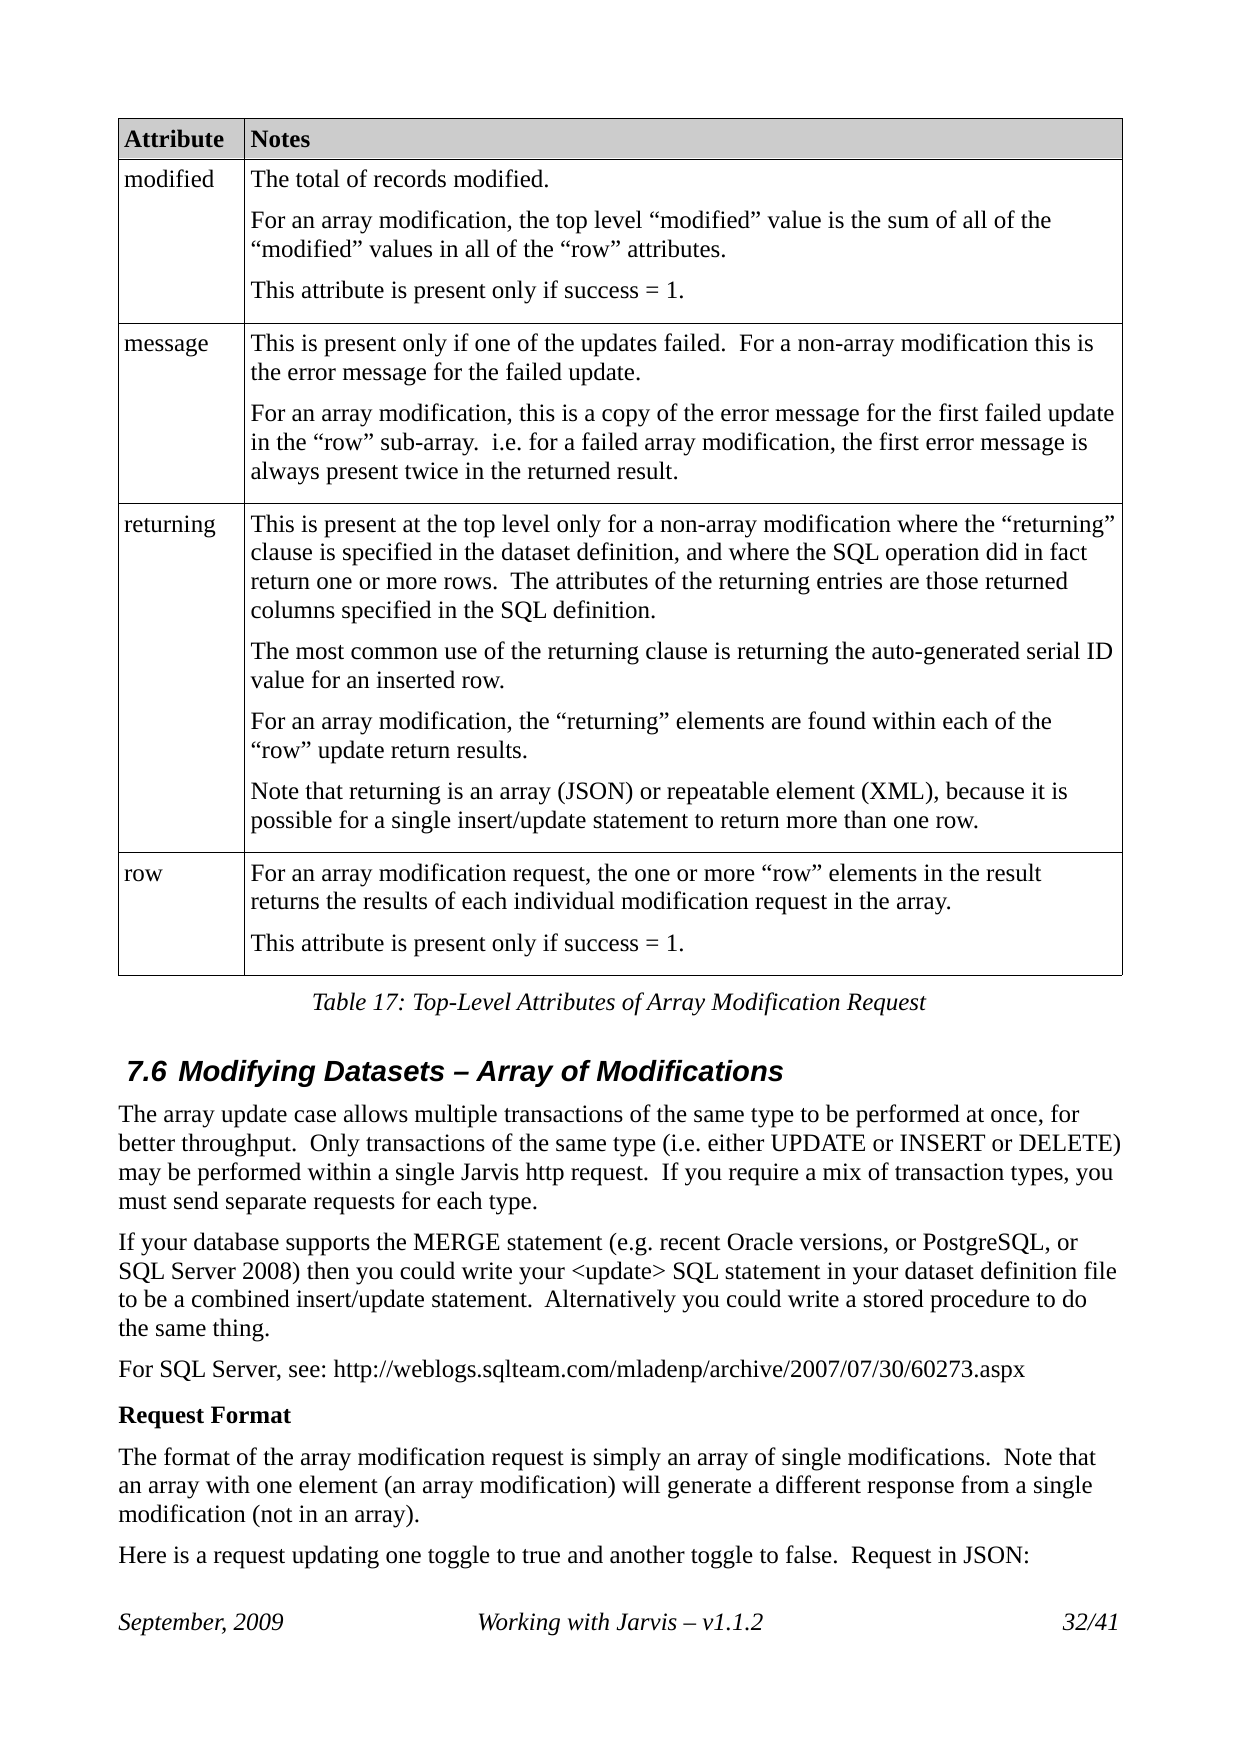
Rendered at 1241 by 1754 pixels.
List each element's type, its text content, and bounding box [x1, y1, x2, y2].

table_header Notes [245, 119, 1122, 158]
text Table 17: Top-Level Attributes of Array Modification Request [118, 987, 1122, 1016]
table_cell returning [119, 504, 244, 852]
table_cell This is present only if one of the updates failed. For a non-array modification this is the error message for the failed update. For an array modification, this is a copy of the error message for the first failed update in the “row” sub-array. i.e. for a failed array modification, the first error message is always present twice in the returned result. [245, 324, 1122, 503]
table_cell row [119, 853, 244, 975]
text Here is a request updating one toggle to true and another toggle to false. Request in JSON: [118, 1540, 1122, 1569]
table_header Attribute [119, 119, 244, 158]
table_cell For an array modification request, the one or more “row” elements in the result returns the results of each individual modification request in the array. This attribute is present only if success = 1. [245, 853, 1122, 975]
text If your database supports the MERGE statement (e.g. recent Oracle versions, or PostgreSQL, or SQL Server 2008) then you could write your <update> SQL statement in your dataset definition file to be a combined insert/update statement. Alternatively you could write a stored procedure to do the same thing. [118, 1227, 1122, 1342]
text The format of the array modification request is simply an array of single modifications. Note that an array with one element (an array modification) will generate a different response from a single modification (not in an array). [118, 1442, 1122, 1528]
table_cell message [119, 324, 244, 503]
text The array update case allows multiple transactions of the same type to be performed at once, for better throughput. Only transactions of the same type (i.e. either UPDATE or INSERT or DELETE) may be performed within a single Jarvis http request. If you require a mix of transaction types, you must send separate requests for each type. [118, 1099, 1122, 1214]
table_cell This is present at the top level only for a non-array modification where the “returning” clause is specified in the dataset definition, and where the SQL operation did in fact return one or more rows. The attributes of the returning entries are those returned columns specified in the SQL definition. The most common use of the returning clause is returning the auto-generated serial ID value for an inserted row. For an array modification, the “returning” elements are found within each of the “row” update return results. Note that returning is an array (JSON) or repeatable element (XML), because it is possible for a single insert/update statement to return more than one row. [245, 504, 1122, 852]
text For SQL Server, see: http://weblogs.sqlteam.com/mladenp/archive/2007/07/30/60273.aspx [118, 1354, 1122, 1383]
table_cell modified [119, 160, 244, 322]
subtitle Modifying Datasets – Array of Modifications [118, 1053, 1122, 1087]
subtitle Request Format [118, 1401, 1122, 1429]
table_cell The total of records modified. For an array modification, the top level “modified” value is the sum of all of the “modified” values in all of the “row” attributes. This attribute is present only if success = 1. [245, 160, 1122, 322]
